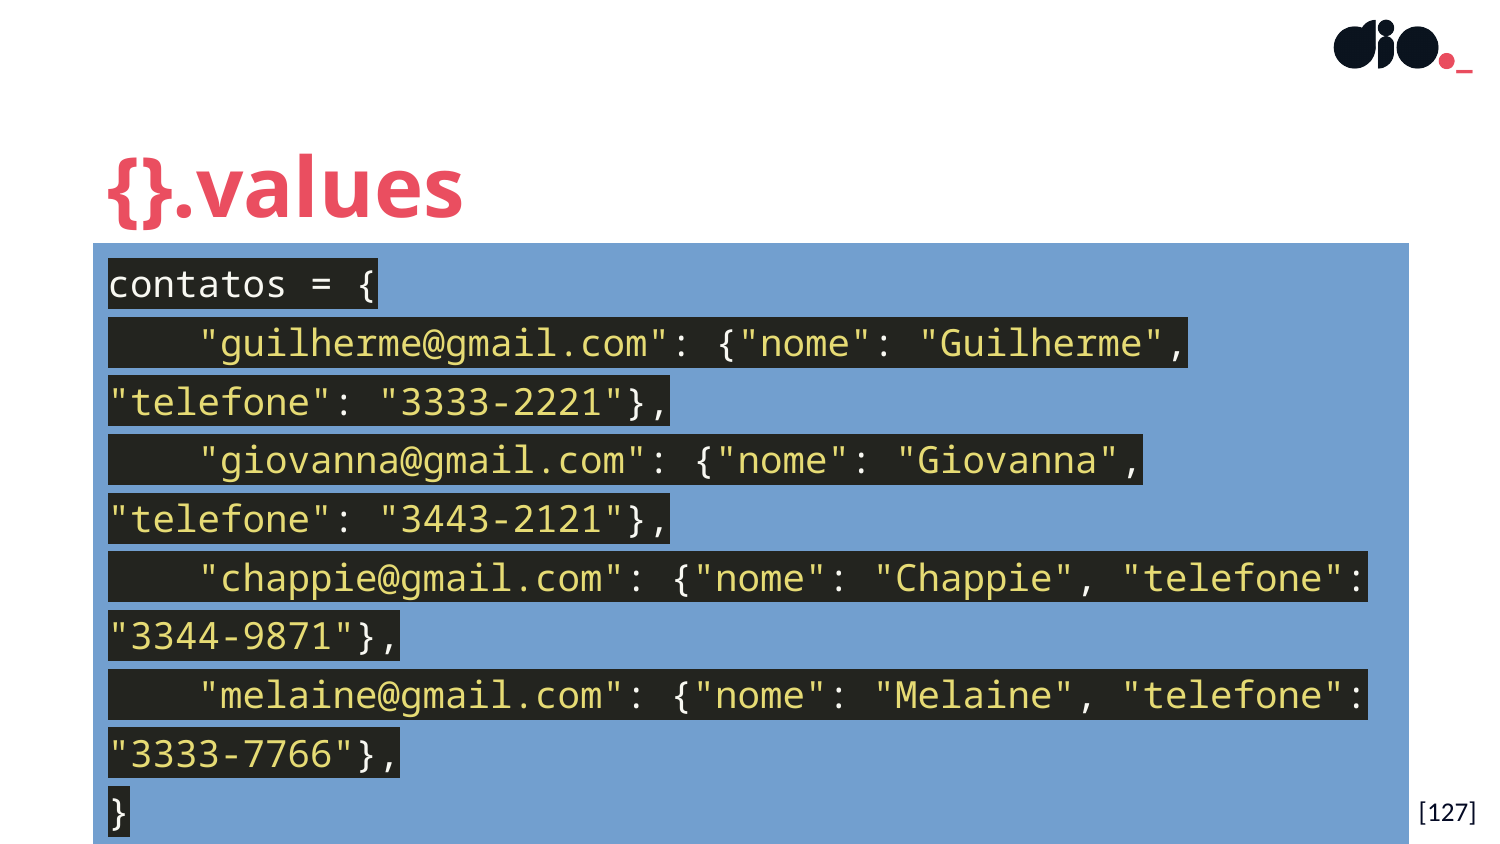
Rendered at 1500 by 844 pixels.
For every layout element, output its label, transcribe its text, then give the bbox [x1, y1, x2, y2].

table_header contatos = { "guilherme@gmail.com": {"nome": "Guilherme", "telefone": "3333-2221"}, "giovanna@gmail.com": {"nome": "Giovanna", "telefone": "3443-2121"}, "chappie@gmail.com": {"nome": "Chappie", "telefone": "3344-9871"}, "melaine@gmail.com": {"nome": "Melaine", "telefone": "3333-7766"}, } contatos.values() # dict_values([{'nome': 'Guilherme', 'telefone': '3333-2221'}, {'nome': 'Giovanna', 'telefone': '3443-2121'}, {'nome': 'Chappie', 'telefone': '3344-9871'}, {'nome': 'Melaine', 'telefone': '3333-7766'}]) [93, 243, 1409, 844]
text_box [] [1409, 779, 1494, 844]
text_box {}.values [92, 104, 1408, 243]
